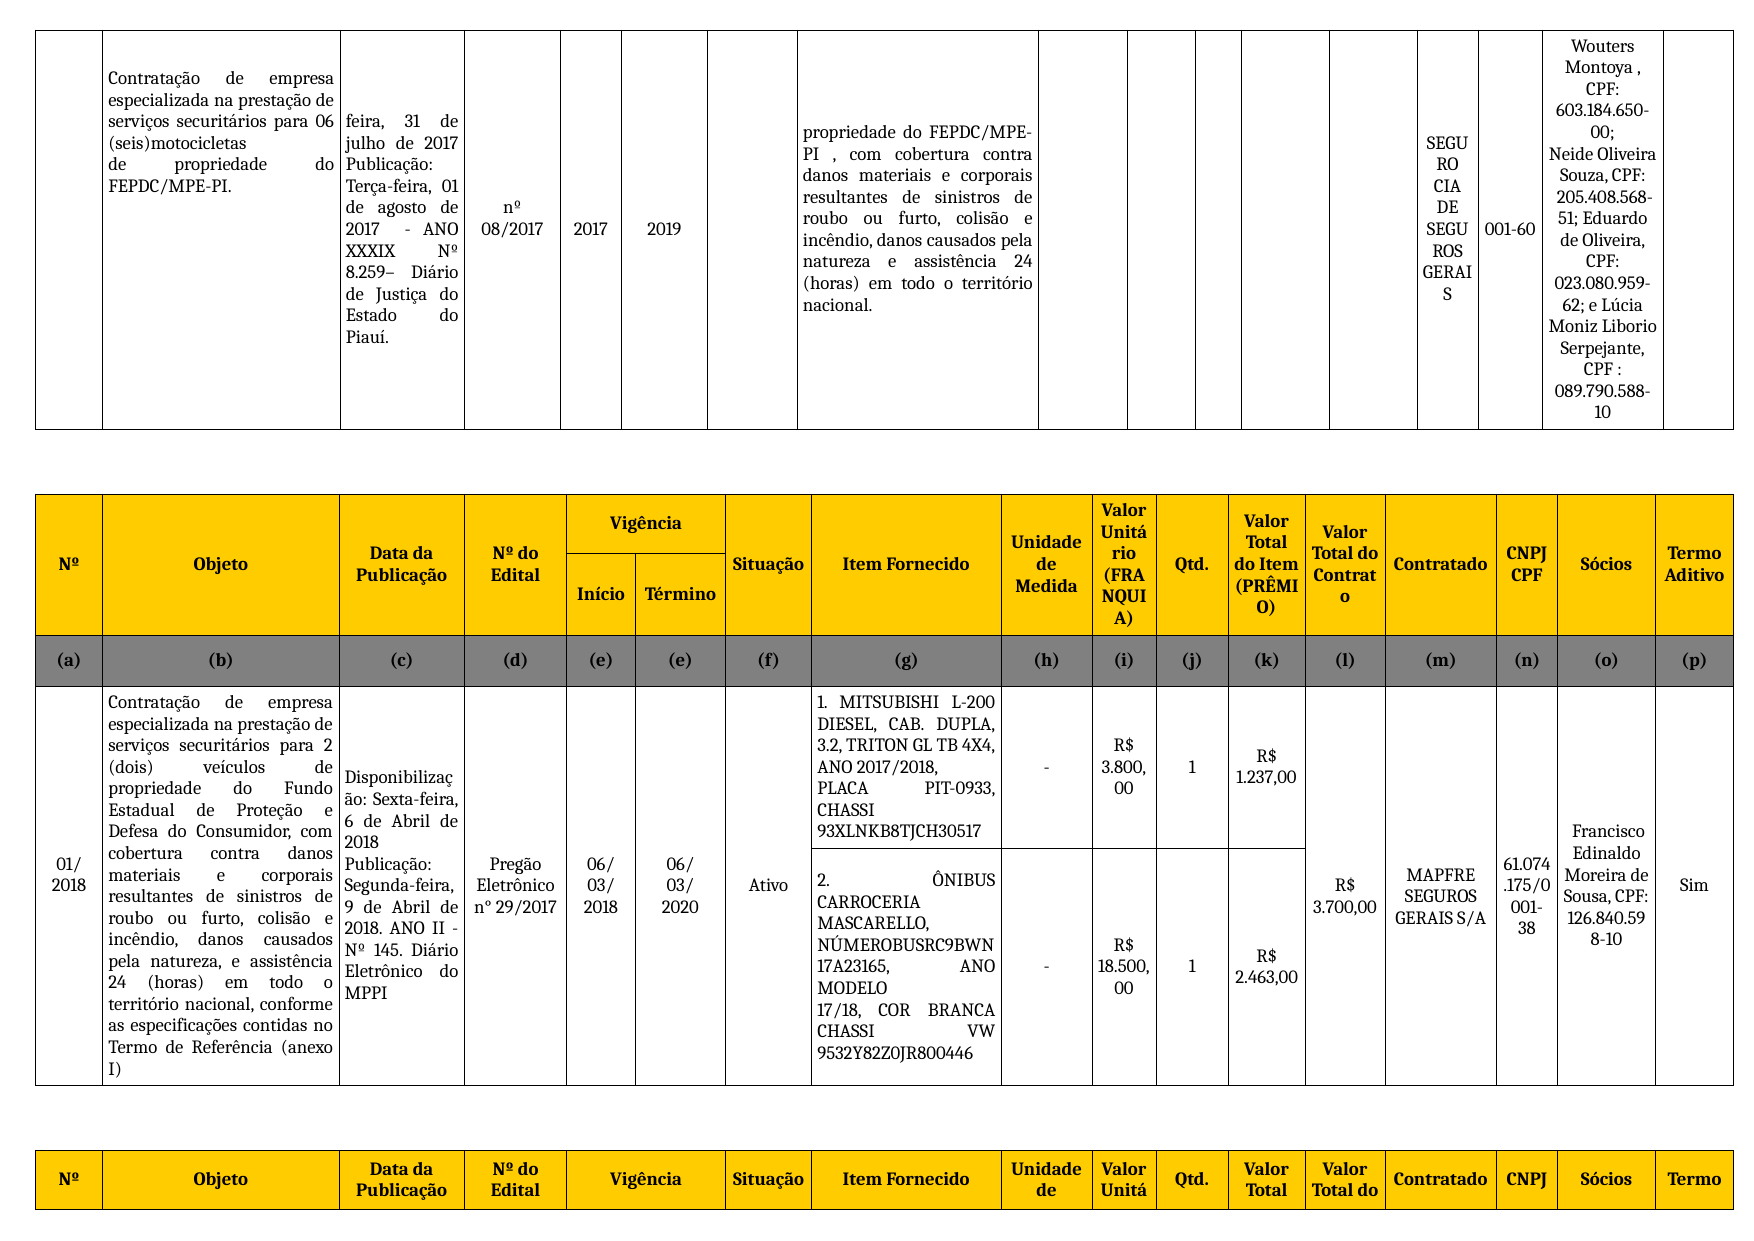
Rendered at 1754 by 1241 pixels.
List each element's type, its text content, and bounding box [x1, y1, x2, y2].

table_header Unidade de [1002, 1151, 1092, 1209]
table_cell [708, 31, 797, 429]
table_header Sócios [1558, 1151, 1655, 1209]
table_cell R$ 1.237,00 [1229, 687, 1305, 848]
table_cell Contratação de empresa especializada na prestação de serviços securitários para 06 (seis)motocicletas de propriedade do FEPDC/MPE-PI. [103, 31, 340, 429]
table_cell (g) [812, 636, 1001, 686]
table_header Valor Total do [1306, 1151, 1385, 1209]
table_cell Sim [1656, 687, 1733, 1085]
table_header Data da Publicação [340, 1151, 464, 1209]
table_header Nº do Edital [465, 495, 566, 635]
table_header Objeto [103, 1151, 339, 1209]
table_header Termo Aditivo [1656, 495, 1733, 635]
table_cell R$ 3.700,00 [1306, 687, 1385, 1085]
table_cell feira, 31 de julho de 2017 Publicação: Terça-feira, 01 de agosto de 2017 - ANO XXXIX Nº 8.259– Diário de Justiça do Estado do Piauí. [341, 31, 464, 429]
table_header Valor Total [1229, 1151, 1305, 1209]
table_cell (e) [636, 636, 725, 686]
table_header Unidade de Medida [1002, 495, 1092, 635]
table_cell propriedade do FEPDC/MPE-PI , com cobertura contra danos materiais e corporais resultantes de sinistros de roubo ou furto, colisão e incêndio, danos causados pela natureza e assistência 24 (horas) em todo o território nacional. [798, 31, 1038, 429]
table_cell (a) [36, 636, 102, 686]
table_cell (e) [567, 636, 635, 686]
table_cell (n) [1497, 636, 1557, 686]
table_cell 2. ÔNIBUS CARROCERIA MASCARELLO, NÚMEROBUSRC9BWN17A23165, ANO MODELO 17/18, COR BRANCA CHASSI VW 9532Y82Z0JR800446 [812, 849, 1001, 1085]
table_header Vigência [567, 1151, 725, 1209]
table_cell - [1002, 849, 1092, 1085]
table_header Qtd. [1157, 1151, 1228, 1209]
table_cell - [1039, 31, 1127, 429]
table_cell Ativo [726, 687, 811, 1085]
table_cell 2017 [561, 31, 621, 429]
table_cell 1. MITSUBISHI L-200 DIESEL, CAB. DUPLA, 3.2, TRITON GL TB 4X4, ANO 2017/2018, PLACA PIT-0933, CHASSI 93XLNKB8TJCH30517 [812, 687, 1001, 848]
table_header Item Fornecido [812, 495, 1001, 635]
table_header Valor Unitá [1093, 1151, 1156, 1209]
table_cell R$ 18.500,00 [1093, 849, 1156, 1085]
table_header Valor Unitário (FRANQUIA) [1093, 495, 1156, 635]
table_cell R$ 3.800,00 [1093, 687, 1156, 848]
table_cell (d) [465, 636, 566, 686]
table_cell Pregão Eletrônico n° 29/2017 [465, 687, 566, 1085]
table_cell (k) [1229, 636, 1305, 686]
table_cell 06/ 03/ 2018 [567, 687, 635, 1085]
table_header Data da Publicação [340, 495, 464, 635]
table_cell 1 [1157, 687, 1228, 848]
table_header Nº do Edital [465, 1151, 566, 1209]
table_cell (m) [1386, 636, 1496, 686]
table_cell [1330, 31, 1417, 429]
table_cell Disponibilização: Sexta-feira, 6 de Abril de 2018 Publicação: Segunda-feira, 9 de Abril de 2018. ANO II - Nº 145. Diário Eletrônico do MPPI [340, 687, 464, 1085]
table_header Situação [726, 1151, 811, 1209]
table_cell Francisco Edinaldo Moreira de Sousa, CPF: 126.840.598-10 [1558, 687, 1655, 1085]
table_header Objeto [103, 495, 339, 635]
table_cell (f) [726, 636, 811, 686]
table_cell (p) [1656, 636, 1733, 686]
table_cell [1242, 31, 1329, 429]
table_cell (j) [1157, 636, 1228, 686]
table_header CNPJ CPF [1497, 495, 1557, 635]
table_header Valor Total do Item (PRÊMIO) [1229, 495, 1305, 635]
table_cell SEGURO CIA DE SEGUROS GERAIS [1418, 31, 1478, 429]
table_header Contratado [1386, 495, 1496, 635]
table_cell (b) [103, 636, 339, 686]
table_cell (l) [1306, 636, 1385, 686]
table_cell (h) [1002, 636, 1092, 686]
table_header Nº [36, 1151, 102, 1209]
table_cell nº 08/2017 [465, 31, 560, 429]
table_cell Contratação de empresa especializada na prestação de serviços securitários para 2 (dois) veículos de propriedade do Fundo Estadual de Proteção e Defesa do Consumidor, com cobertura contra danos materiais e corporais resultantes de sinistros de roubo ou furto, colisão e incêndio, danos causados pela natureza, e assistência 24 (horas) em todo o território nacional, conforme as especificações contidas no Termo de Referência (anexo I) [103, 687, 339, 1085]
table_header Termo [1656, 1151, 1733, 1209]
table_cell (i) [1093, 636, 1156, 686]
table_cell Término [636, 554, 725, 635]
table_cell R$ 2.463,00 [1229, 849, 1305, 1085]
table_cell 001-60 [1479, 31, 1542, 429]
table_cell 01/ 2018 [36, 687, 102, 1085]
table_header Vigência [567, 495, 725, 553]
table_cell (c) [340, 636, 464, 686]
table_cell MAPFRE SEGUROS GERAIS S/A [1386, 687, 1496, 1085]
table_cell (o) [1558, 636, 1655, 686]
table_header Qtd. [1157, 495, 1228, 635]
table_cell [36, 31, 102, 429]
table_cell 61.074.175/0001-38 [1497, 687, 1557, 1085]
table_header Valor Total do Contrato [1306, 495, 1385, 635]
table_header Situação [726, 495, 811, 635]
table_header Nº [36, 495, 102, 635]
table_cell [1664, 31, 1733, 429]
table_cell 06/ 03/ 2020 [636, 687, 725, 1085]
table_header CNPJ [1497, 1151, 1557, 1209]
table_cell - [1002, 687, 1092, 848]
table_cell 1 [1157, 849, 1228, 1085]
table_cell - [1128, 31, 1195, 429]
table_cell Wouters Montoya , CPF: 603.184.650-00; Neide Oliveira Souza, CPF: 205.408.568-51; Eduardo de Oliveira, CPF: 023.080.959-62; e Lúcia Moniz Liborio Serpejante, CPF : 089.790.588-10 [1543, 31, 1663, 429]
table_header Contratado [1386, 1151, 1496, 1209]
table_cell - [1196, 31, 1241, 429]
table_cell Início [567, 554, 635, 635]
table_header Item Fornecido [812, 1151, 1001, 1209]
table_header Sócios [1558, 495, 1655, 635]
table_cell 2019 [622, 31, 707, 429]
